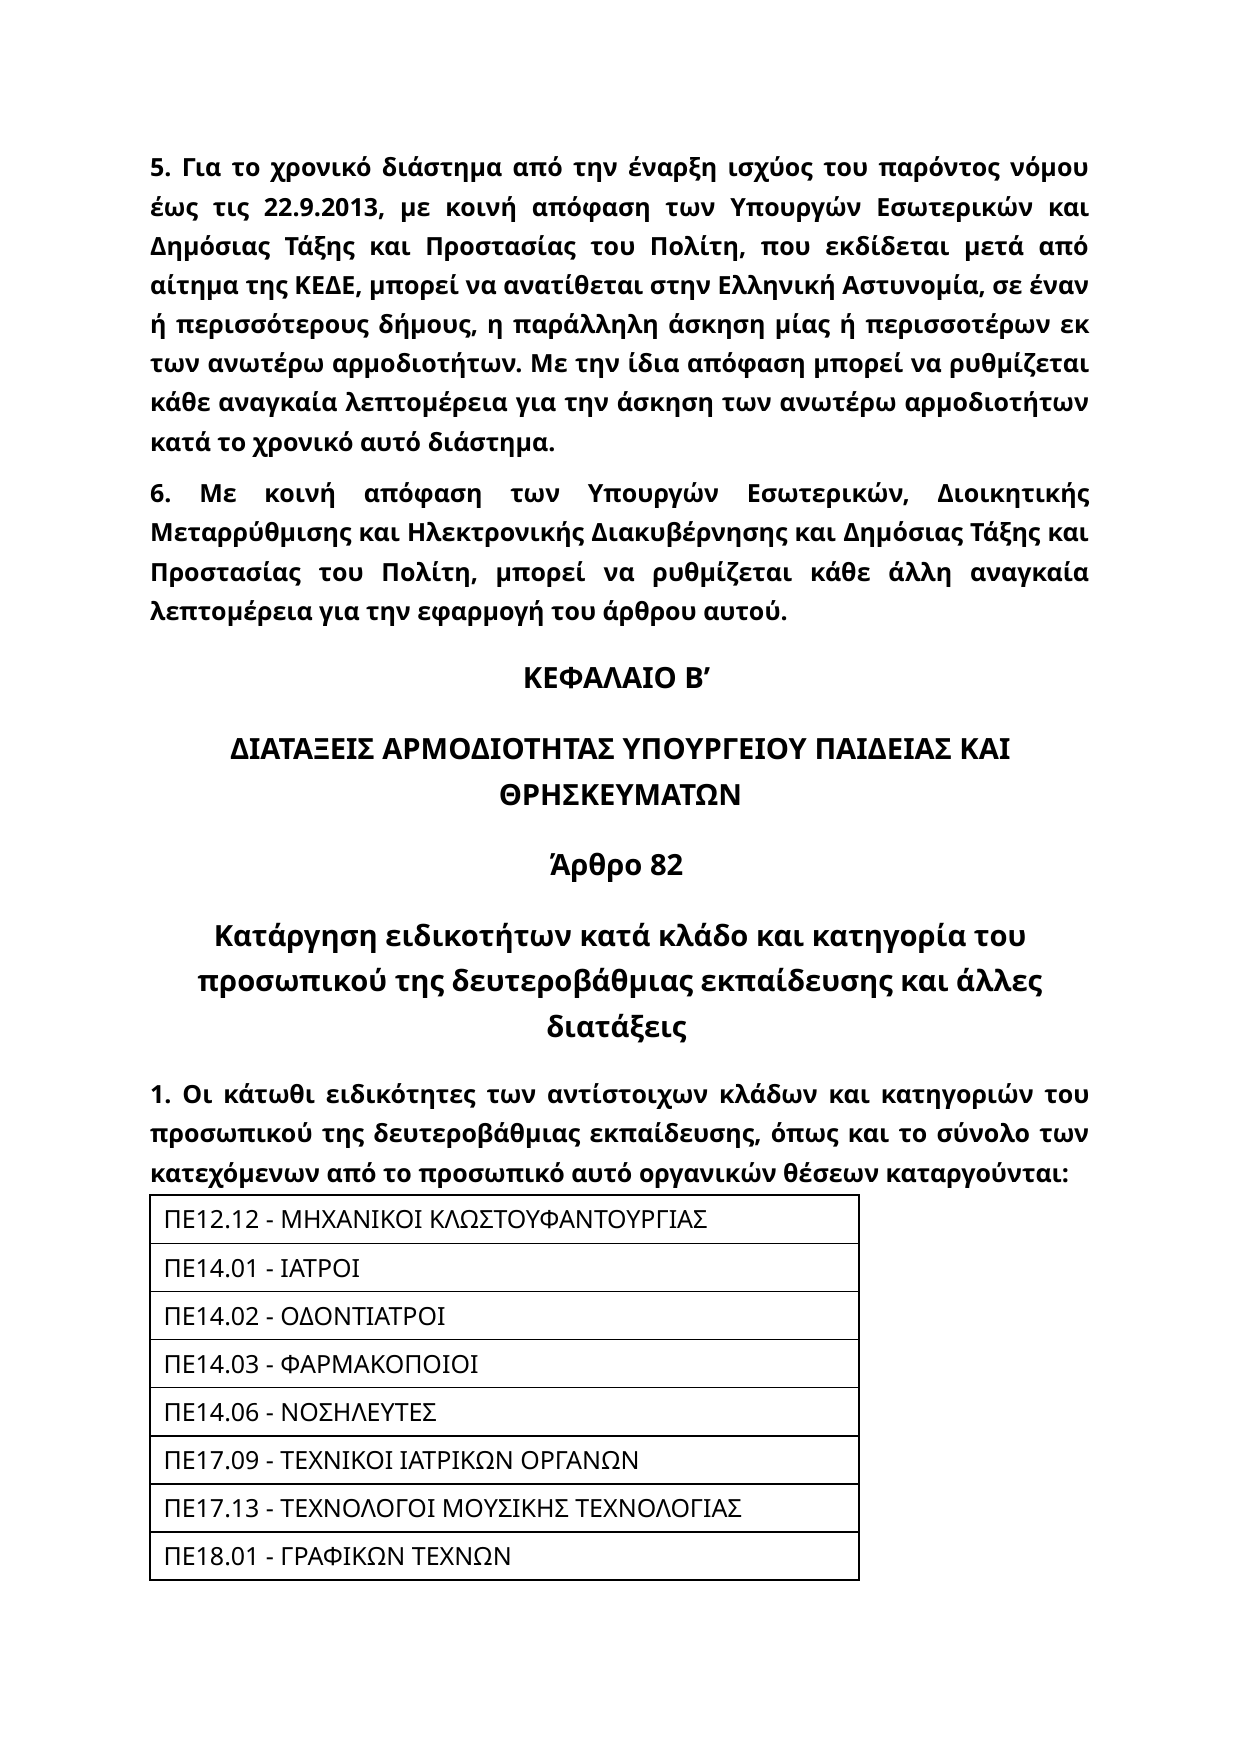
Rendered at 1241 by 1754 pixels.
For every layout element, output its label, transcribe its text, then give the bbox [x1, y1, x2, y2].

table_cell ΠΕ14.06 - ΝΟΣΗΛΕΥΤΕΣ [151, 1388, 858, 1435]
subtitle ΚΕΦΑΛΑΙΟ Β’ [150, 657, 1090, 697]
subtitle ΔΙΑΤΑΞΕΙΣ ΑΡΜΟΔΙΟΤΗΤΑΣ ΥΠΟΥΡΓΕΙΟΥ ΠΑΙΔΕΙΑΣ ΚΑΙ ΘΡΗΣΚΕΥΜΑΤΩΝ [150, 728, 1090, 813]
table_header ΠΕ12.12 - ΜΗΧΑΝΙΚΟΙ ΚΛΩΣΤΟΥΦΑΝΤΟΥΡΓΙΑΣ [151, 1196, 858, 1242]
table_cell ΠΕ14.02 - ΟΔΟΝΤΙΑΤΡΟΙ [151, 1292, 858, 1339]
text 5. Για το χρονικό διάστημα από την έναρξη ισχύος του παρόντος νόμου έως τις 22.9.2013, με κοινή απόφαση των Υπουργών Εσωτερικών και Δημόσιας Τάξης και Προστασίας του Πολίτη, που εκδίδεται μετά από αίτημα της ΚΕΔΕ, μπορεί να ανατίθεται στην Ελληνική Αστυνομία, σε έναν ή περισσότερους δήμους, η παράλληλη άσκηση μίας ή περισσοτέρων εκ των ανωτέρω αρμοδιοτήτων. Με την ίδια απόφαση μπορεί να ρυθμίζεται κάθε αναγκαία λεπτομέρεια για την άσκηση των ανωτέρω αρμοδιοτήτων κατά το χρονικό αυτό διάστημα. [150, 150, 1090, 458]
table_cell ΠΕ14.01 - ΙΑΤΡΟΙ [151, 1244, 858, 1291]
text 6. Με κοινή απόφαση των Υπουργών Εσωτερικών, Διοικητικής Μεταρρύθμισης και Ηλεκτρονικής Διακυβέρνησης και Δημόσιας Τάξης και Προστασίας του Πολίτη, μπορεί να ρυθμίζεται κάθε άλλη αναγκαία λεπτομέρεια για την εφαρμογή του άρθρου αυτού. [150, 476, 1090, 627]
table_cell ΠΕ18.01 - ΓΡΑΦΙΚΩΝ ΤΕΧΝΩΝ [151, 1533, 858, 1579]
table_cell ΠΕ17.13 - ΤΕΧΝΟΛΟΓΟΙ ΜΟΥΣΙΚΗΣ ΤΕΧΝΟΛΟΓΙΑΣ [151, 1485, 858, 1531]
table_cell ΠΕ14.03 - ΦΑΡΜΑΚΟΠΟΙΟΙ [151, 1340, 858, 1387]
table_cell ΠΕ17.09 - ΤΕΧΝΙΚΟΙ ΙΑΤΡΙΚΩΝ ΟΡΓΑΝΩΝ [151, 1437, 858, 1483]
subtitle Κατάργηση ειδικοτήτων κατά κλάδο και κατηγορία του προσωπικού της δευτεροβάθμιας εκπαίδευσης και άλλες διατάξεις [150, 915, 1090, 1046]
subtitle Άρθρο 82 [150, 844, 1090, 884]
text 1. Οι κάτωθι ειδικότητες των αντίστοιχων κλάδων και κατηγοριών του προσωπικού της δευτεροβάθμιας εκπαίδευσης, όπως και το σύνολο των κατεχόμενων από το προσωπικό αυτό οργανικών θέσεων καταργούνται: [150, 1077, 1090, 1189]
